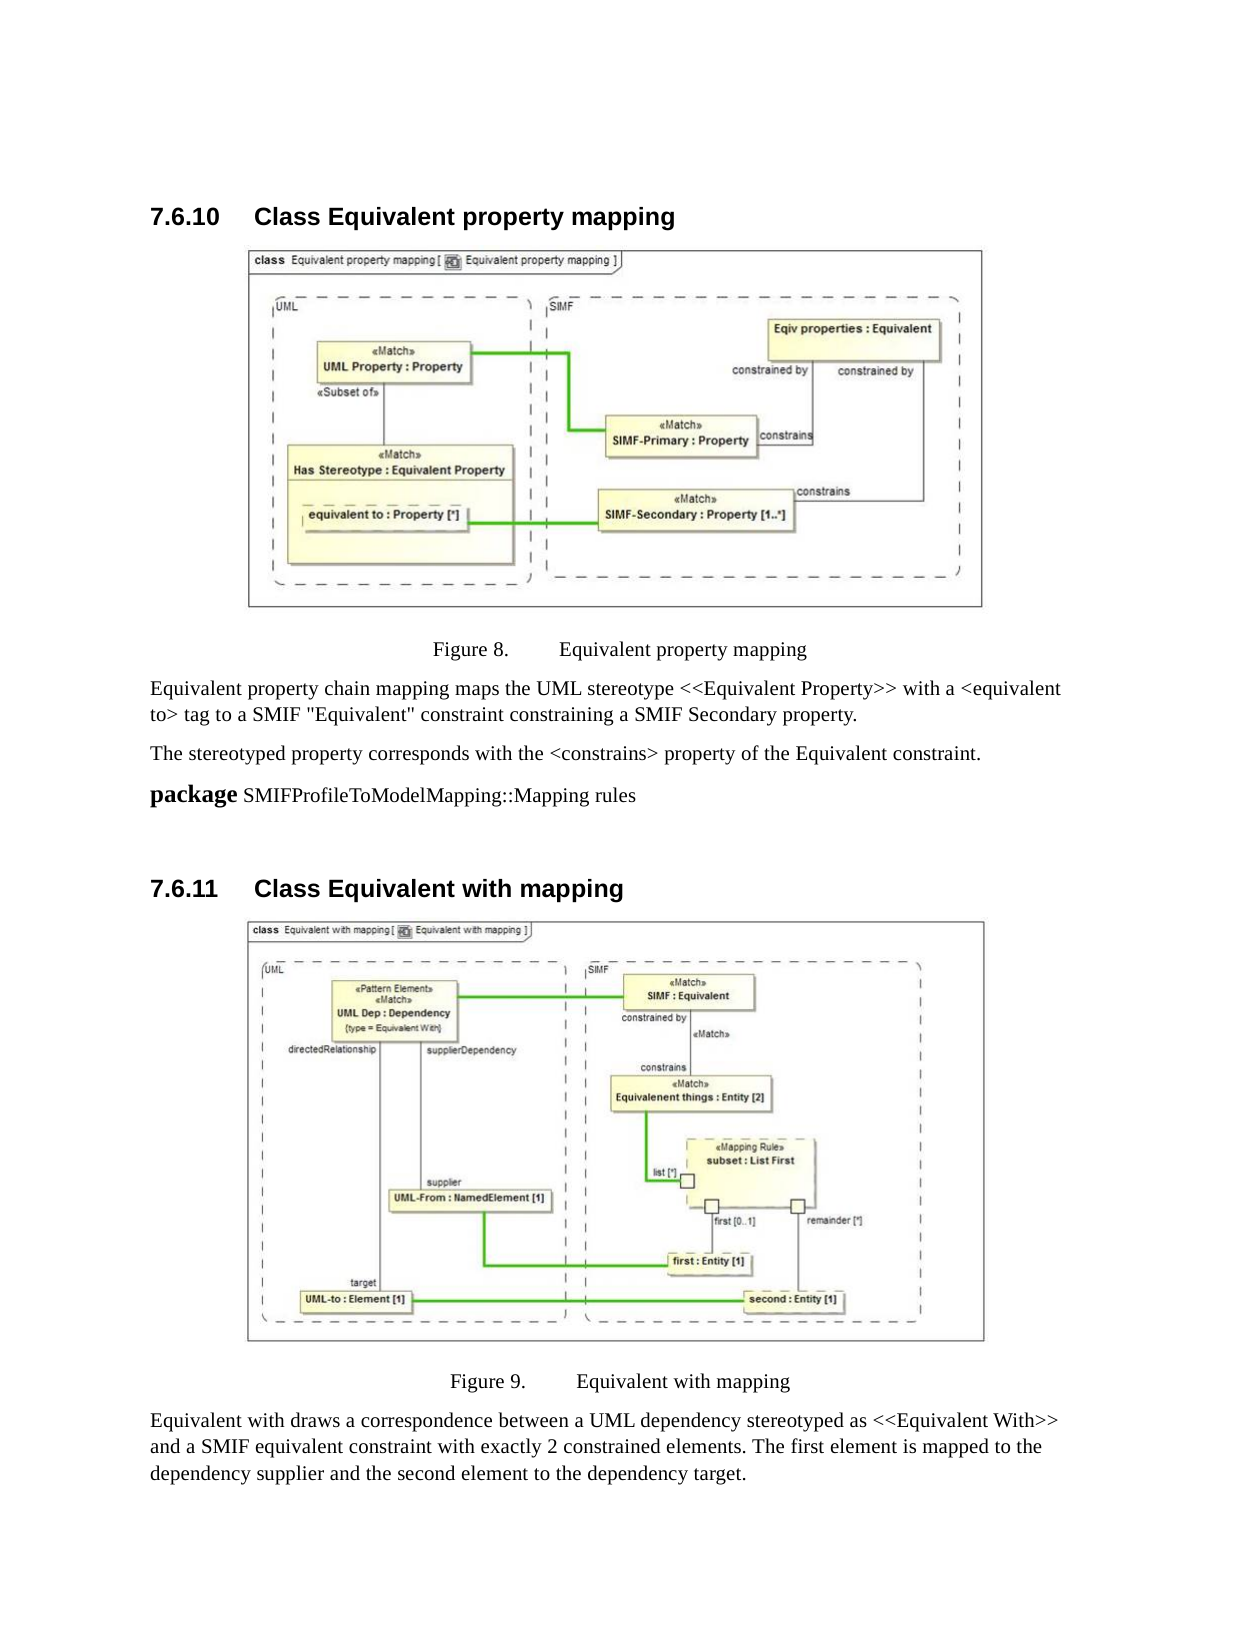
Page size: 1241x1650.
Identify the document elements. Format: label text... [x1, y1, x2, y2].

subtitle Class Equivalent property mapping [150, 202, 1090, 231]
text Figure 9. Equivalent with mapping [150, 1369, 1090, 1393]
subtitle Class Equivalent with mapping [150, 874, 1090, 903]
text Equivalent property chain mapping maps the UML stereotype <<Equivalent Property>> with a <equivalent to> tag to a SMIF "Equivalent" constraint constraining a SMIF Secondary property. [150, 676, 1090, 726]
text package SMIFProfileToModelMapping::Mapping rules [150, 778, 1090, 808]
text Figure 8. Equivalent property mapping [150, 637, 1090, 661]
picture [243, 917, 997, 1354]
picture [243, 245, 997, 622]
text The stereotyped property corresponds with the <constrains> property of the Equivalent constraint. [150, 740, 1090, 764]
text Equivalent with draws a correspondence between a UML dependency stereotyped as <<Equivalent With>> and a SMIF equivalent constraint with exactly 2 constrained elements. The first element is mapped to the dependency supplier and the second element to the dependency target. [150, 1408, 1090, 1485]
